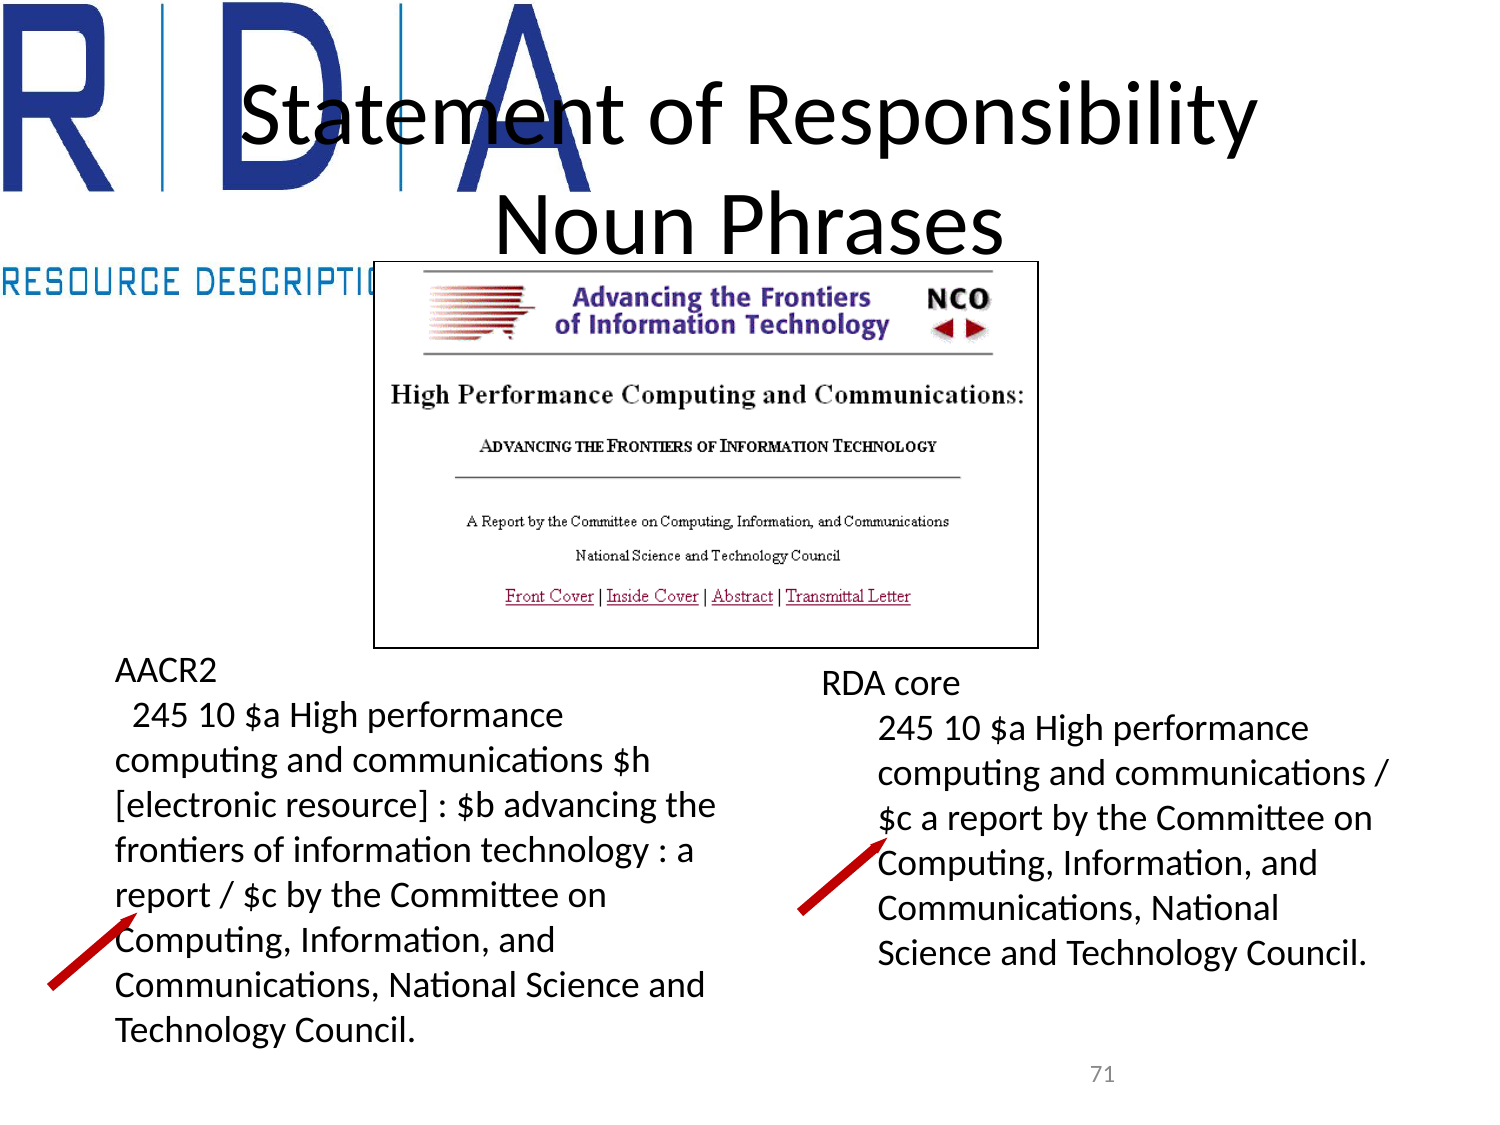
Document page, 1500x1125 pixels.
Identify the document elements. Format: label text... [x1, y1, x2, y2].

text_box 71 [1074, 1042, 1426, 1103]
title Statement of Responsibility Noun Phrases [75, 45, 1426, 233]
text_box AACR2 245 10 $a High performance computing and communications $h [electronic resource] : $b advancing the frontiers of information technology : a report / $c by the Committee on Computing, Information, and Communications, National Science and Technology Council. [99, 637, 738, 1062]
list RDA core 245 10 $a High performance computing and communications / $c a report by the Committee on Computing, Information, and Communications, National Science and Technology Council. [750, 650, 1413, 1013]
picture [375, 262, 1038, 648]
